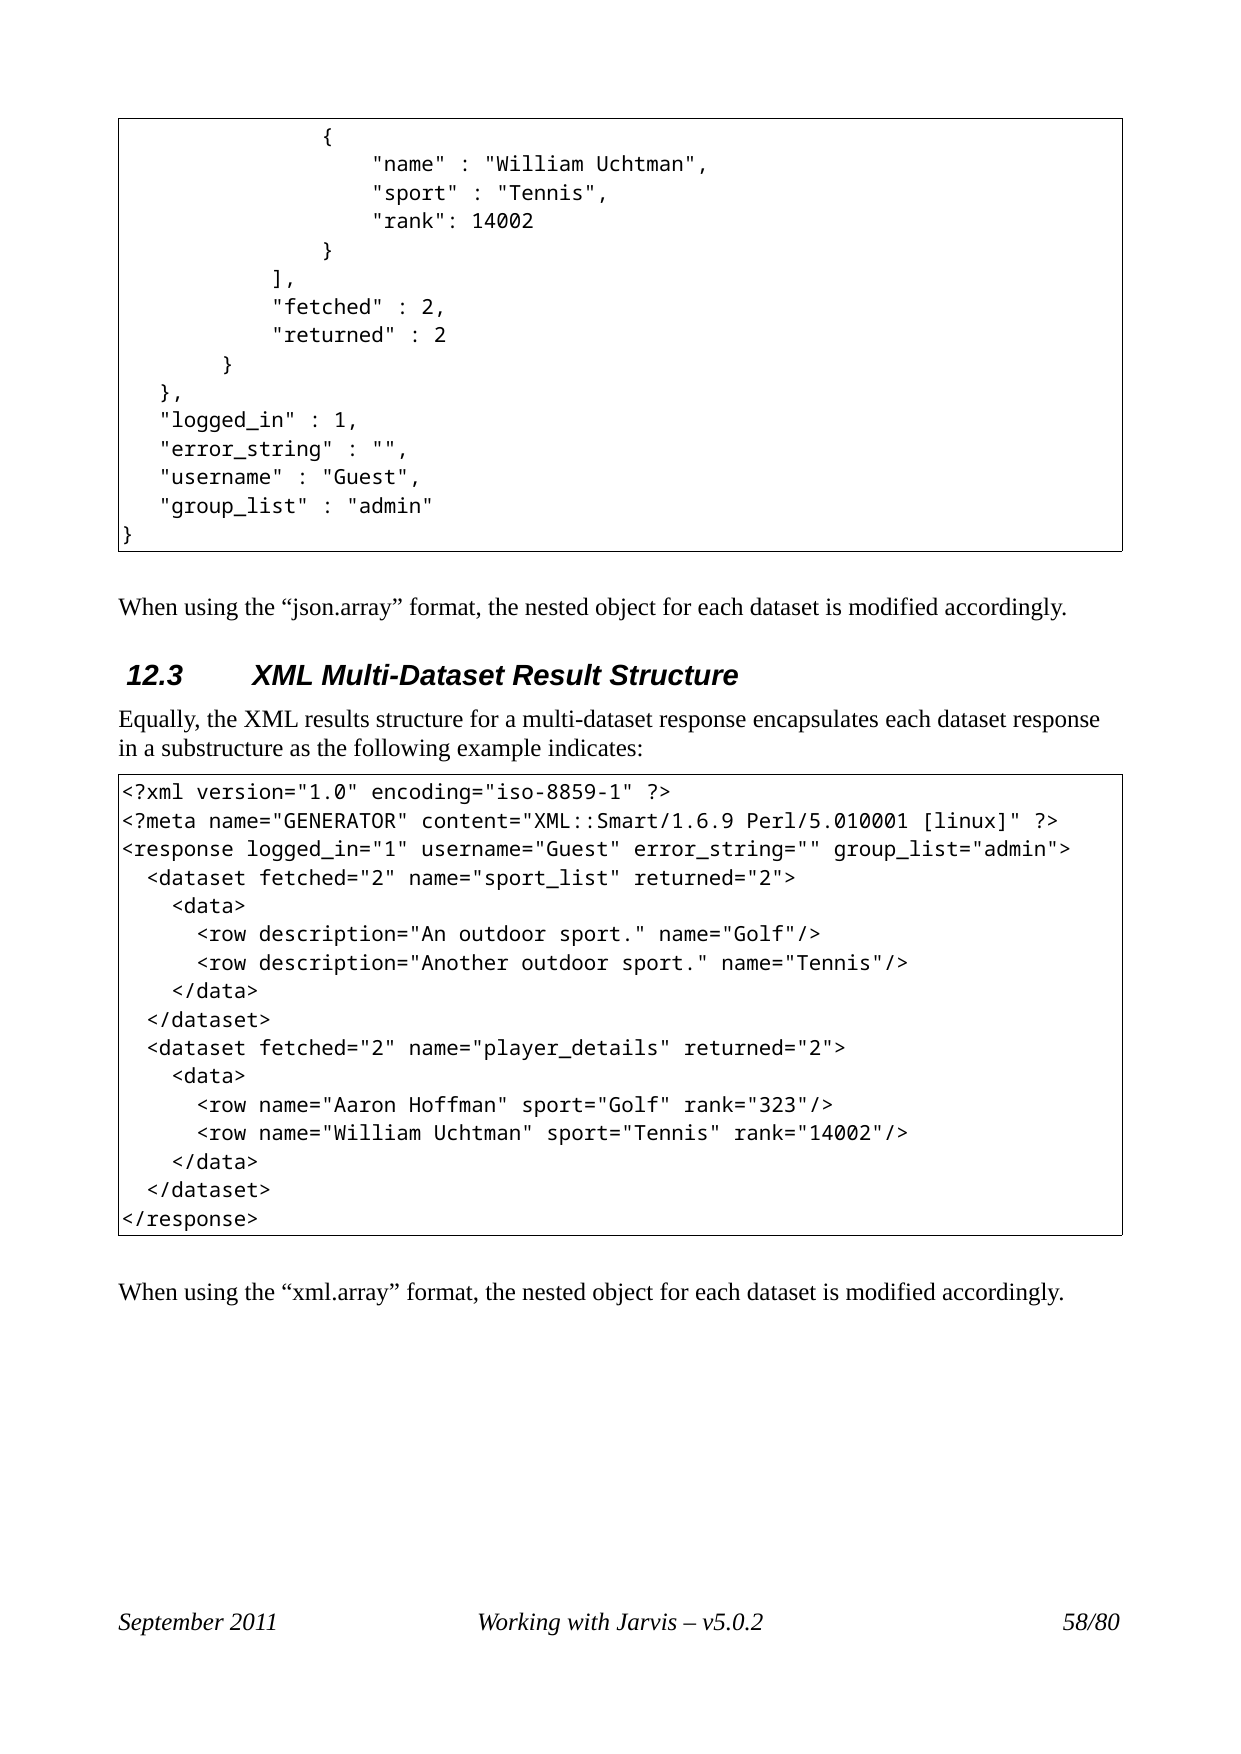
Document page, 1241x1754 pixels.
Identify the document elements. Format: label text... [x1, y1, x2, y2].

text "username" : "Guest", [119, 459, 1122, 488]
text <response logged_in="1" username="Guest" error_string="" group_list="admin"> [119, 831, 1122, 859]
text <row name="William Uchtman" sport="Tennis" rank="14002"/> [119, 1116, 1122, 1144]
text } [119, 232, 1122, 260]
text <dataset fetched="2" name="player_details" returned="2"> [119, 1030, 1122, 1059]
text <?meta name="GENERATOR" content="XML::Smart/1.6.9 Perl/5.010001 [linux]" ?> [119, 803, 1122, 831]
text "logged_in" : 1, [119, 402, 1122, 431]
text { [119, 119, 1122, 147]
text </data> [119, 1144, 1122, 1172]
text "returned" : 2 [119, 317, 1122, 346]
text }, [119, 374, 1122, 402]
text <?xml version="1.0" encoding="iso-8859-1" ?> [119, 775, 1122, 803]
text <data> [119, 1059, 1122, 1087]
text <dataset fetched="2" name="sport_list" returned="2"> [119, 859, 1122, 888]
text "group_list" : "admin" [119, 488, 1122, 516]
text "name" : "William Uchtman", [119, 147, 1122, 175]
text <row description="Another outdoor sport." name="Tennis"/> [119, 945, 1122, 973]
text <data> [119, 888, 1122, 916]
text ], [119, 260, 1122, 289]
subtitle XML Multi-Dataset Result Structure [118, 658, 1122, 692]
text } [119, 346, 1122, 374]
text "rank": 14002 [119, 203, 1122, 232]
text </response> [119, 1201, 1122, 1235]
text Equally, the XML results structure for a multi-dataset response encapsulates each dataset response in a substructure as the following example indicates: [118, 704, 1122, 762]
text When using the “xml.array” format, the nested object for each dataset is modified accordingly. [118, 1277, 1122, 1305]
text <row name="Aaron Hoffman" sport="Golf" rank="323"/> [119, 1087, 1122, 1116]
text "error_string" : "", [119, 431, 1122, 459]
text </dataset> [119, 1002, 1122, 1030]
text </dataset> [119, 1172, 1122, 1201]
text <row description="An outdoor sport." name="Golf"/> [119, 916, 1122, 945]
text } [119, 516, 1122, 551]
text When using the “json.array” format, the nested object for each dataset is modified accordingly. [118, 592, 1122, 621]
text "sport" : "Tennis", [119, 175, 1122, 203]
text "fetched" : 2, [119, 289, 1122, 317]
text </data> [119, 973, 1122, 1002]
